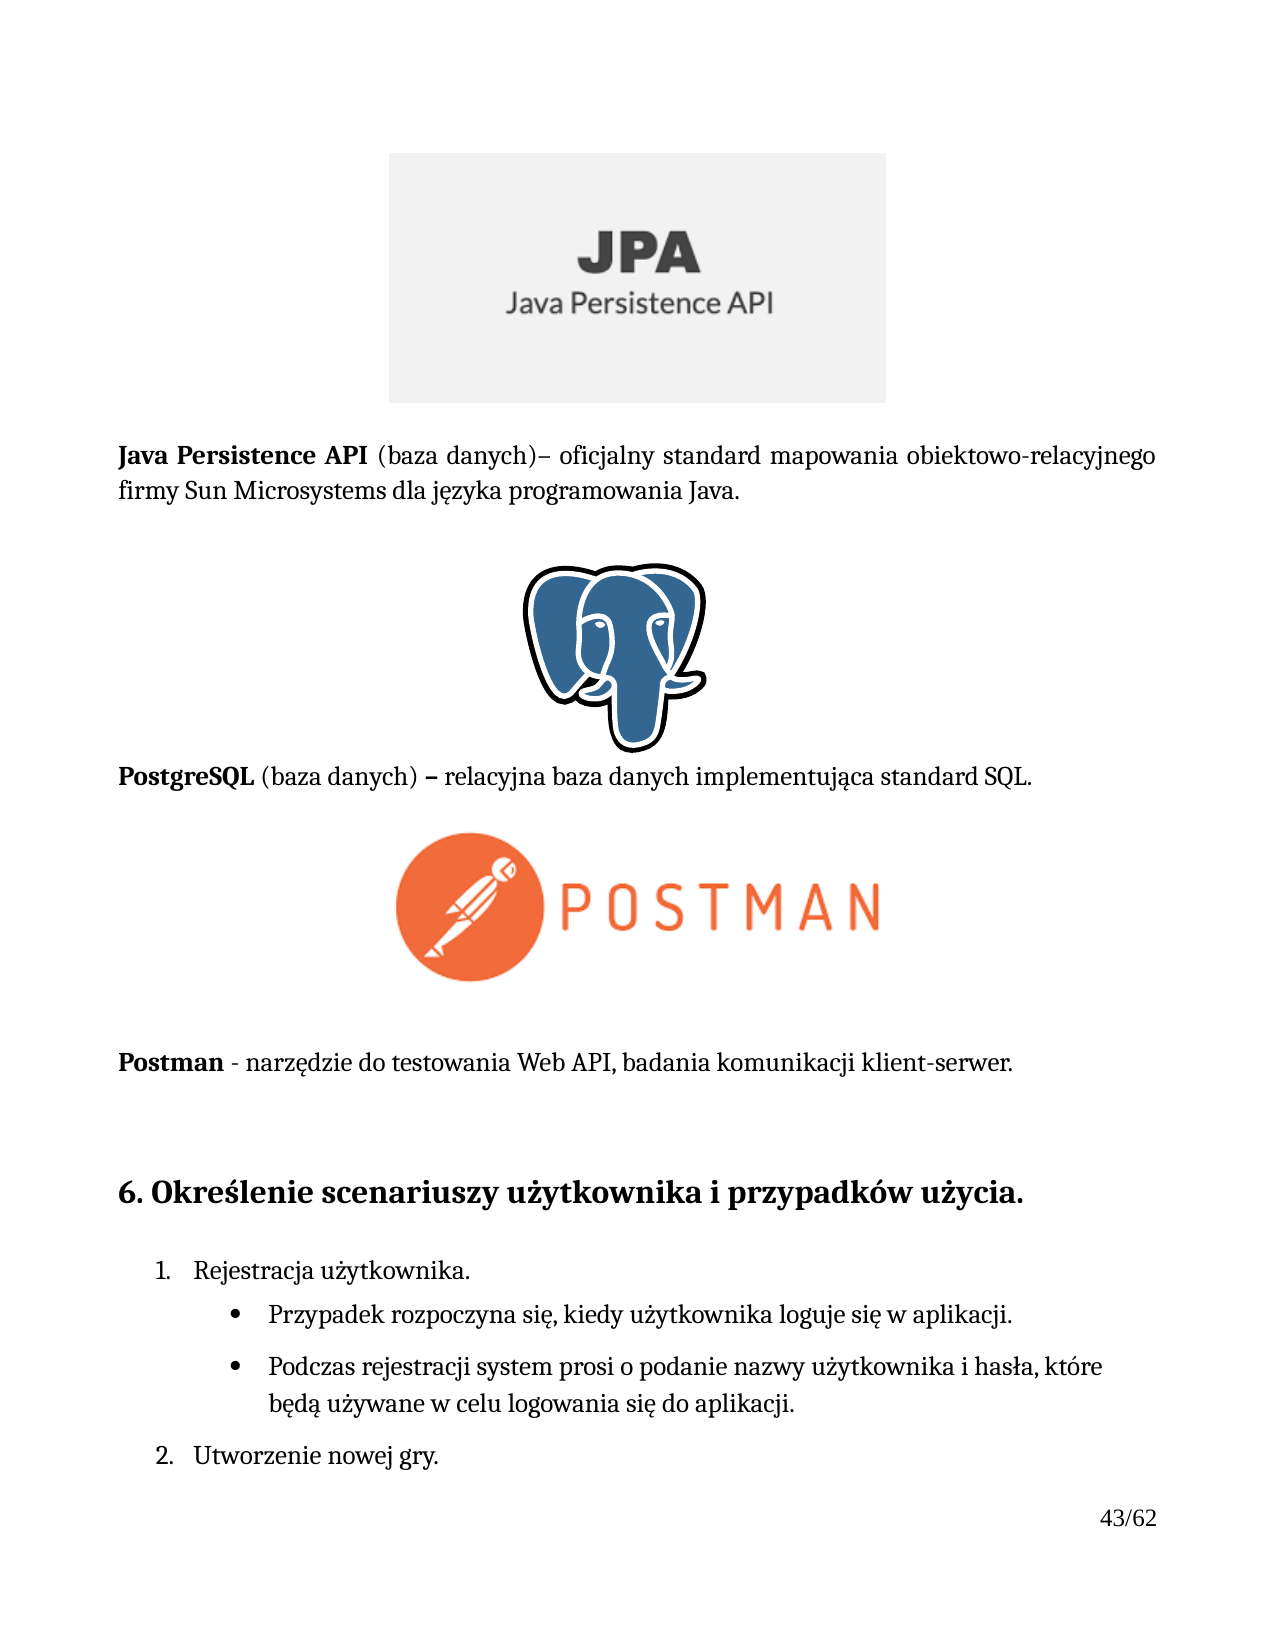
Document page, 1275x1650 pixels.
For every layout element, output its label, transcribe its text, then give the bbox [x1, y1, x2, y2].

text PostgreSQL (baza danych) – relacyjna baza danych implementująca standard SQL. [118, 761, 1157, 792]
subtitle Rejestracja użytkownika. [156, 1255, 1157, 1287]
list Przypadek rozpoczyna się, kiedy użytkownika loguje się w aplikacji. [231, 1299, 1157, 1330]
list Podczas rejestracji system prosi o podanie nazwy użytkownika i hasła, które będą używane w celu logowania się do aplikacji. [231, 1351, 1157, 1419]
picture [359, 797, 916, 1019]
text Java Persistence API (baza danych)– oficjalny standard mapowania obiektowo-relacyjnego firmy Sun Microsystems dla języka programowania Java. [118, 440, 1157, 507]
list Utworzenie nowej gry. [156, 1440, 1157, 1471]
text Postman - narzędzie do testowania Web API, badania komunikacji klient-serwer. [118, 1047, 1157, 1078]
subtitle 6. Określenie scenariuszy użytkownika i przypadków użycia. [118, 1174, 1157, 1212]
picture [389, 153, 886, 403]
